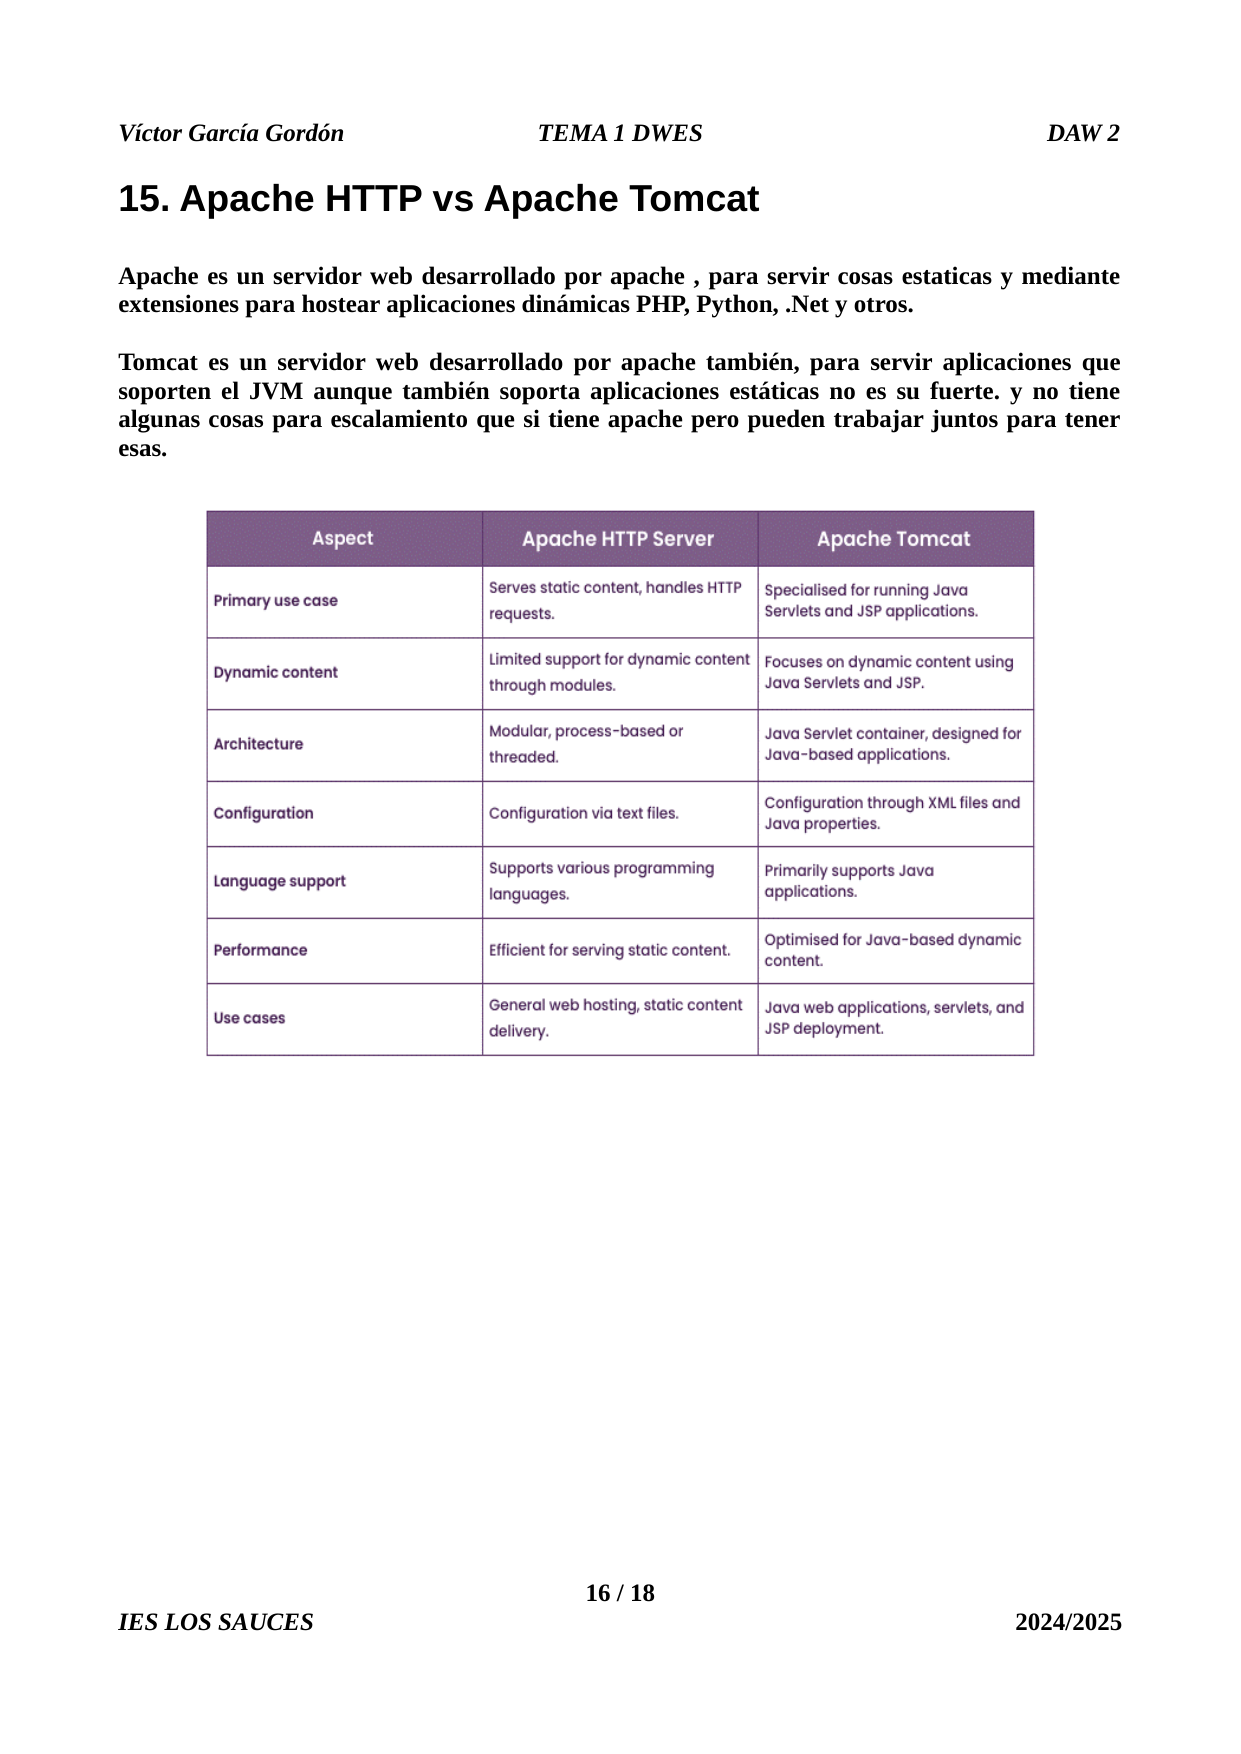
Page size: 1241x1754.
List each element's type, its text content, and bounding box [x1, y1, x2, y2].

subtitle 15. Apache HTTP vs Apache Tomcat [118, 176, 1122, 219]
text Tomcat es un servidor web desarrollado por apache también, para servir aplicaciones que soporten el JVM aunque también soporta aplicaciones estáticas no es su fuerte. y no tiene algunas cosas para escalamiento que si tiene apache pero pueden trabajar juntos para tener esas. [118, 347, 1122, 462]
text Apache es un servidor web desarrollado por apache , para servir cosas estaticas y mediante extensiones para hostear aplicaciones dinámicas PHP, Python, .Net y otros. [118, 261, 1122, 318]
picture [118, 490, 1123, 1077]
